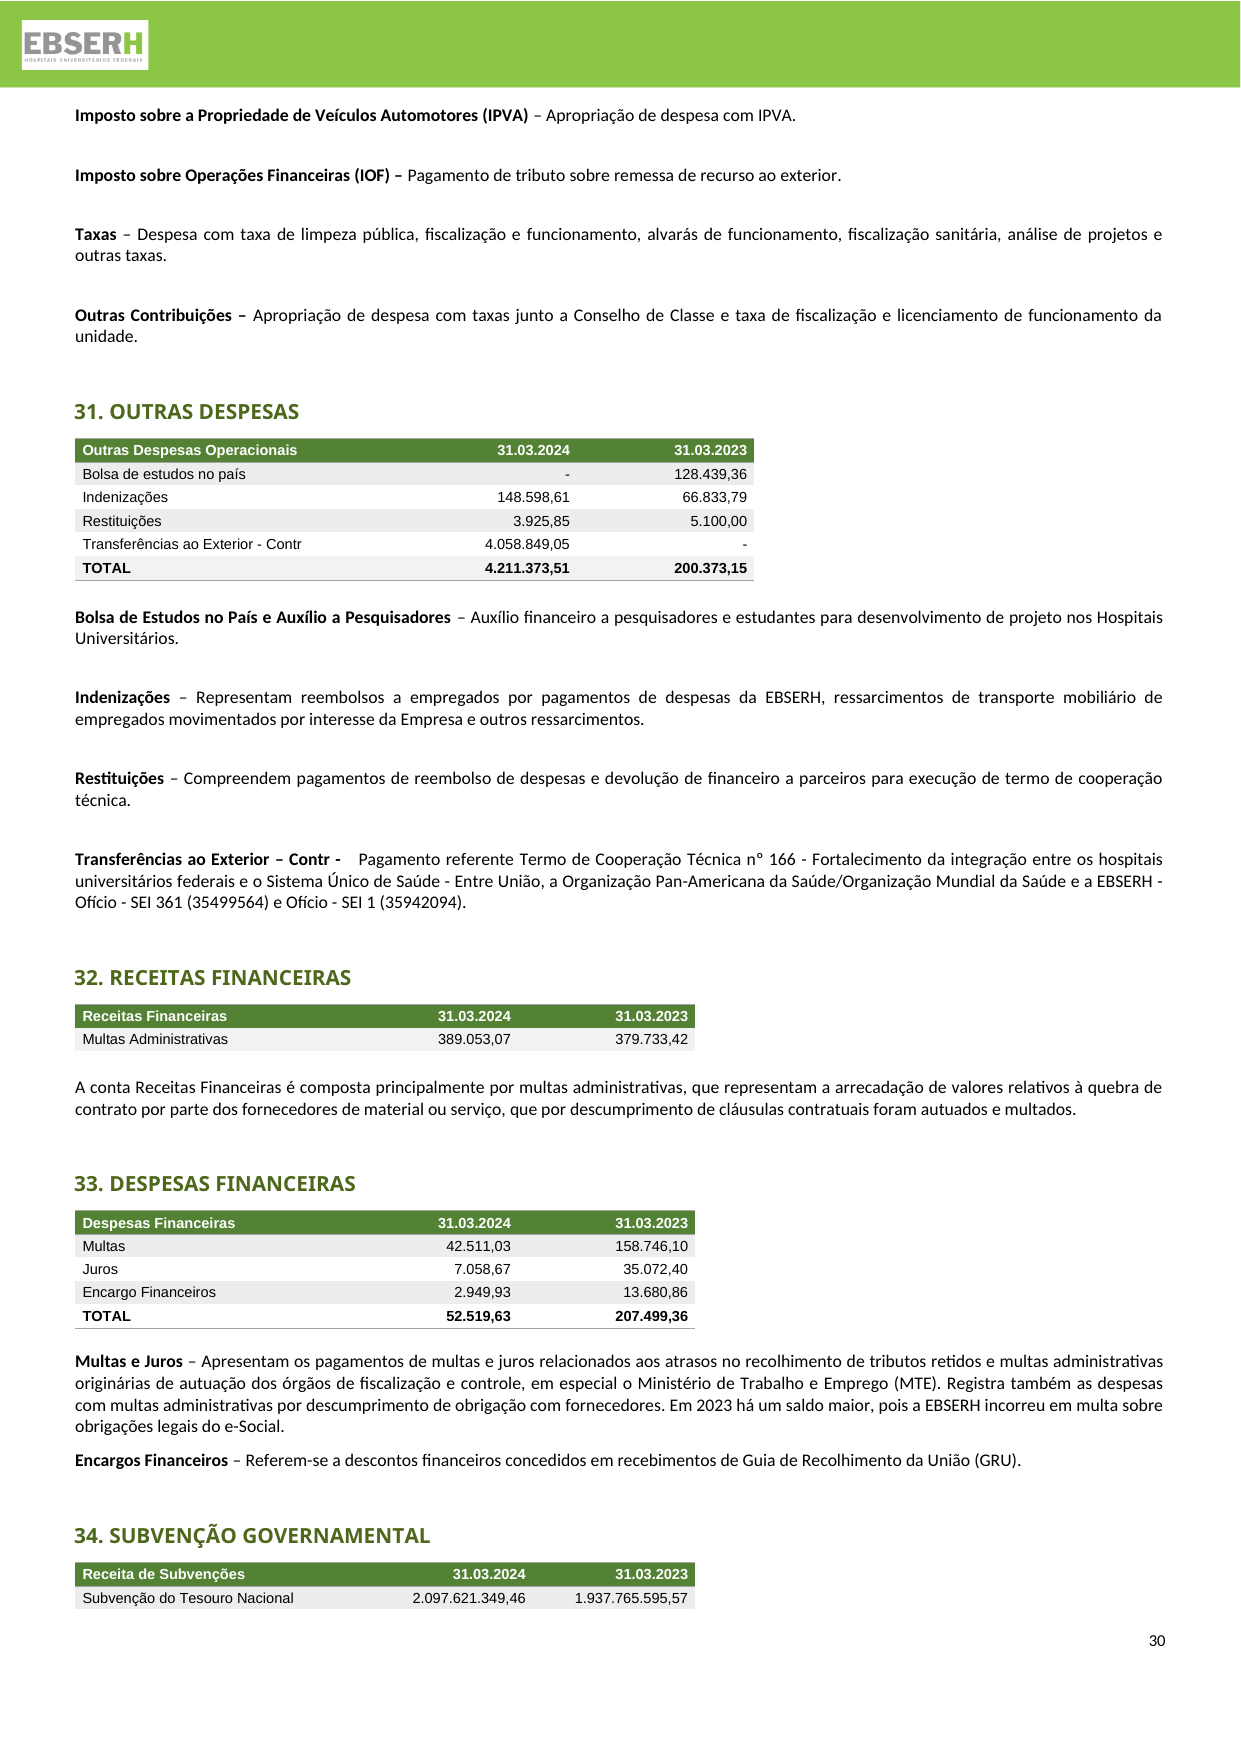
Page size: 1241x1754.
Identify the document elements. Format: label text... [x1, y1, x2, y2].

table_cell 389.053,07 [341, 1028, 518, 1051]
table_cell 158.746,10 [518, 1235, 695, 1257]
table_cell 148.598,61 [341, 485, 577, 509]
text Taxas – Despesa com taxa de limpeza pública, fiscalização e funcionamento, alvarás de funcionamento, fiscalização sanitária, análise de projetos e outras taxas. [75, 223, 1165, 266]
list DESPESAS FINANCEIRAS [74, 1169, 1165, 1198]
text Restituições – Compreendem pagamentos de reembolso de despesas e devolução de financeiro a parceiros para execução de termo de cooperação técnica. [75, 767, 1165, 811]
text Bolsa de Estudos no País e Auxílio a Pesquisadores – Auxílio financeiro a pesquisadores e estudantes para desenvolvimento de projeto nos Hospitais Universitários. [75, 606, 1165, 649]
table_header 31.03.2023 [533, 1563, 695, 1586]
table_cell 4.058.849,05 [341, 533, 577, 556]
table_header 31.03.2024 [341, 439, 577, 462]
table_cell 1.937.765.595,57 [533, 1587, 695, 1609]
text Encargos Financeiros – Referem-se a descontos financeiros concedidos em recebimentos de Guia de Recolhimento da União (GRU). [75, 1449, 1165, 1471]
table_cell 66.833,79 [577, 485, 754, 509]
list RECEITAS FINANCEIRAS [74, 963, 1165, 992]
table_cell Indenizações [75, 485, 341, 509]
table_cell Transferências ao Exterior - Contr [75, 533, 341, 556]
table_cell Encargo Financeiros [75, 1281, 326, 1304]
table_cell 3.925,85 [341, 509, 577, 532]
table_header 31.03.2023 [577, 439, 754, 462]
table_cell Multas Administrativas [75, 1028, 341, 1051]
table_cell - [577, 533, 754, 556]
table_cell TOTAL [75, 556, 341, 580]
table_cell 13.680,86 [518, 1281, 695, 1304]
table_cell - [341, 463, 577, 485]
table_header Receita de Subvenções [75, 1563, 385, 1586]
list SUBVENÇÃO GOVERNAMENTAL [74, 1521, 1165, 1549]
table_cell Multas [75, 1235, 326, 1257]
table_header 31.03.2023 [518, 1005, 695, 1028]
table_header Receitas Financeiras [75, 1005, 341, 1028]
table_header Despesas Financeiras [75, 1211, 326, 1234]
table_header 31.03.2024 [326, 1211, 518, 1234]
table_header 31.03.2023 [518, 1211, 695, 1234]
table_header Outras Despesas Operacionais [75, 439, 341, 462]
table_cell 207.499,36 [518, 1304, 695, 1328]
table_cell 5.100,00 [577, 509, 754, 532]
table_cell Juros [75, 1257, 326, 1281]
table_cell Restituições [75, 509, 341, 532]
table_cell 4.211.373,51 [341, 556, 577, 580]
list OUTRAS DESPESAS [74, 397, 1165, 425]
text Imposto sobre Operações Financeiras (IOF) – Pagamento de tributo sobre remessa de recurso ao exterior. [75, 164, 1165, 185]
text Transferências ao Exterior – Contr - Pagamento referente Termo de Cooperação Técnica nº 166 - Fortalecimento da integração entre os hospitais universitários federais e o Sistema Único de Saúde - Entre União, a Organização Pan-Americana da Saúde/Organização Mundial da Saúde e a EBSERH - Ofício - SEI 361 (35499564) e Ofício - SEI 1 (35942094). [75, 848, 1165, 913]
table_cell 2.949,93 [326, 1281, 518, 1304]
text A conta Receitas Financeiras é composta principalmente por multas administrativas, que representam a arrecadação de valores relativos à quebra de contrato por parte dos fornecedores de material ou serviço, que por descumprimento de cláusulas contratuais foram autuados e multados. [75, 1076, 1165, 1119]
text Multas e Juros – Apresentam os pagamentos de multas e juros relacionados aos atrasos no recolhimento de tributos retidos e multas administrativas originárias de autuação dos órgãos de fiscalização e controle, em especial o Ministério de Trabalho e Emprego (MTE). Registra também as despesas com multas administrativas por descumprimento de obrigação com fornecedores. Em 2023 há um saldo maior, pois a EBSERH incorreu em multa sobre obrigações legais do e-Social. [75, 1350, 1165, 1437]
table_cell 2.097.621.349,46 [385, 1587, 533, 1609]
table_cell 379.733,42 [518, 1028, 695, 1051]
table_cell Bolsa de estudos no país [75, 463, 341, 485]
table_header 31.03.2024 [385, 1563, 533, 1586]
table_cell 128.439,36 [577, 463, 754, 485]
text Outras Contribuições – Apropriação de despesa com taxas junto a Conselho de Classe e taxa de fiscalização e licenciamento de funcionamento da unidade. [75, 304, 1165, 347]
table_cell 7.058,67 [326, 1257, 518, 1281]
text Indenizações – Representam reembolsos a empregados por pagamentos de despesas da EBSERH, ressarcimentos de transporte mobiliário de empregados movimentados por interesse da Empresa e outros ressarcimentos. [75, 687, 1165, 730]
table_cell 200.373,15 [577, 556, 754, 580]
table_cell 35.072,40 [518, 1257, 695, 1281]
table_cell TOTAL [75, 1304, 326, 1328]
table_cell Subvenção do Tesouro Nacional [75, 1587, 385, 1609]
table_cell 42.511,03 [326, 1235, 518, 1257]
table_cell 52.519,63 [326, 1304, 518, 1328]
table_header 31.03.2024 [341, 1005, 518, 1028]
text Imposto sobre a Propriedade de Veículos Automotores (IPVA) – Apropriação de despesa com IPVA. [75, 104, 1165, 126]
